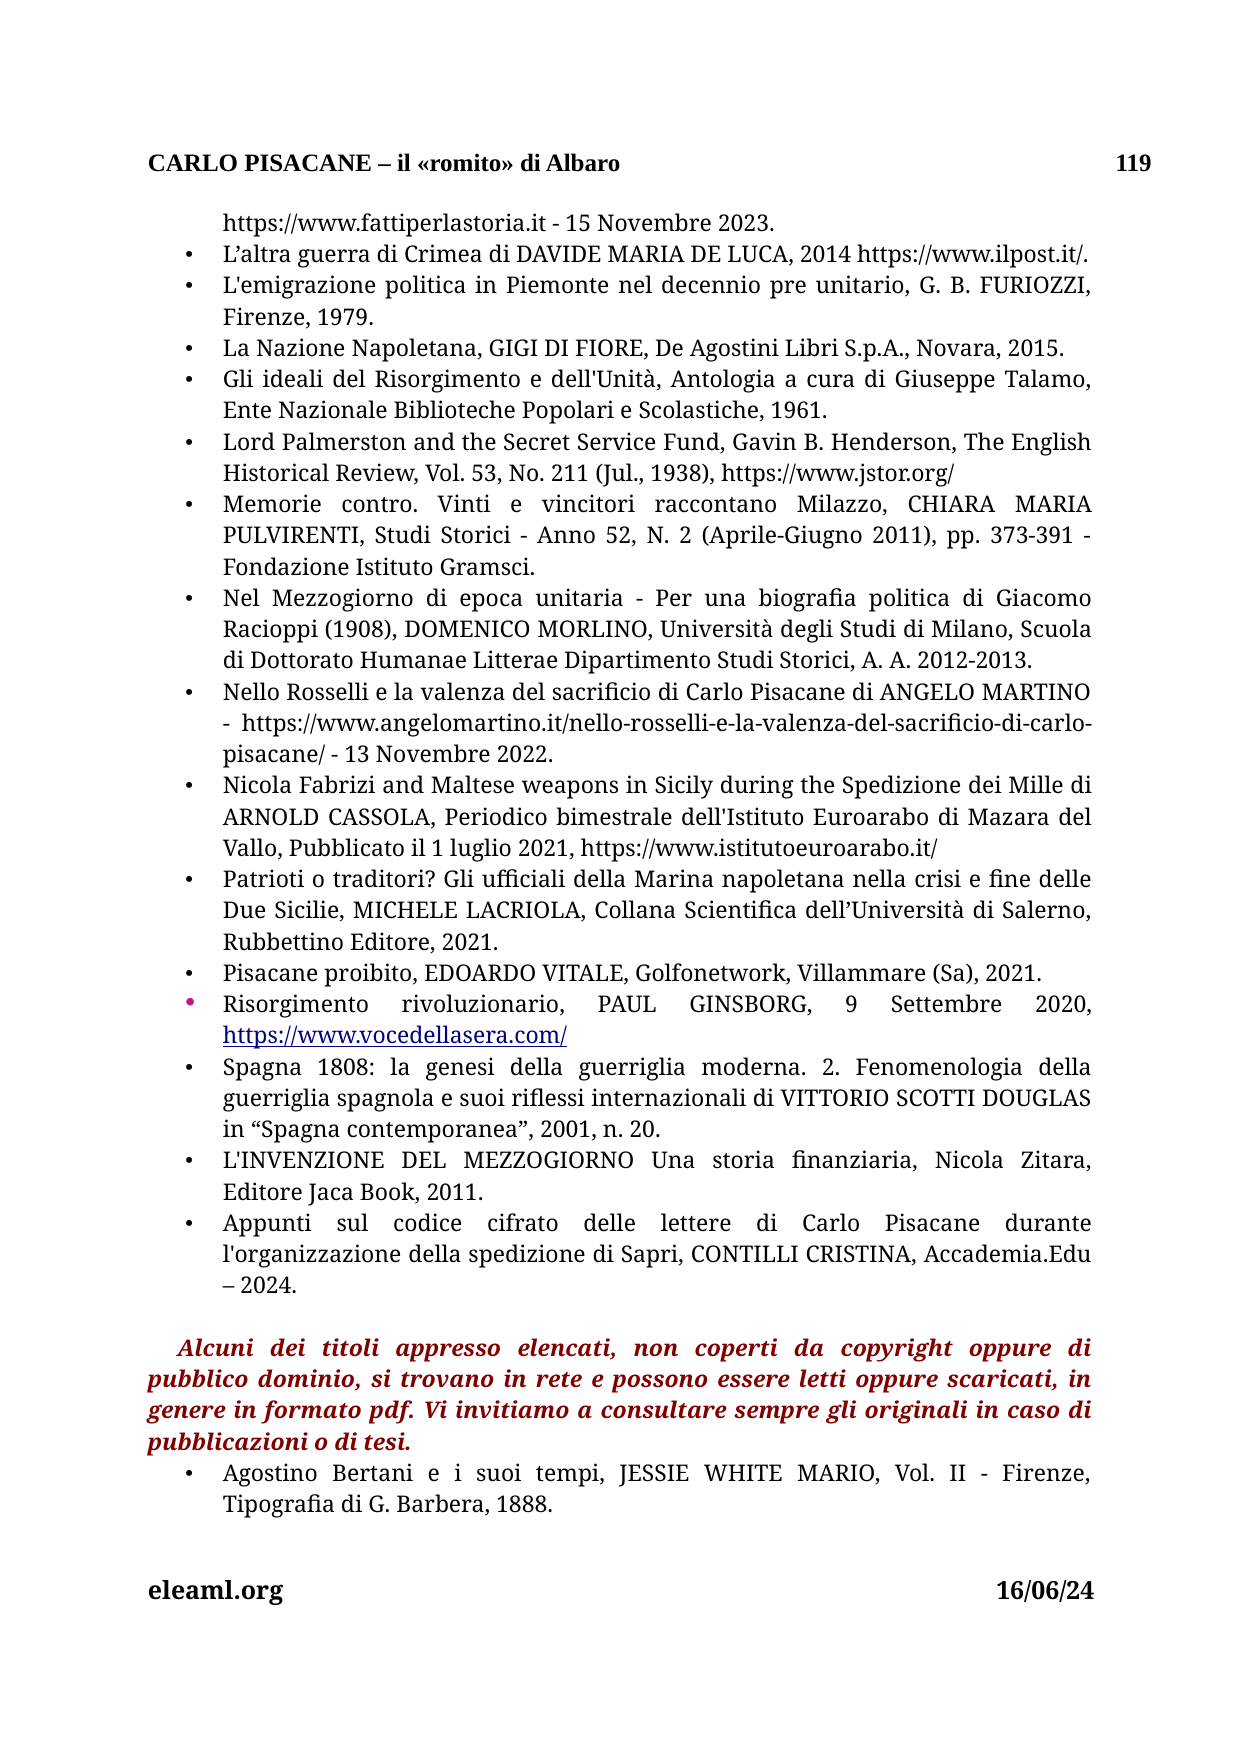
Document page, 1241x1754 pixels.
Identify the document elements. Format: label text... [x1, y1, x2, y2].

list Lord Palmerston and the Secret Service Fund, Gavin B. Henderson, The English Historical Review, Vol. 53, No. 211 (Jul., 1938), https://www.jstor.org/ [185, 425, 1093, 488]
list La Nazione Napoletana, GIGI DI FIORE, De Agostini Libri S.p.A., Novara, 2015. [185, 332, 1093, 363]
list Nello Rosselli e la valenza del sacrificio di Carlo Pisacane di ANGELO MARTINO - https://www.angelomartino.it/nello-rosselli-e-la-valenza-del-sacrificio-di-carlo-pisacane/ - 13 Novembre 2022. [185, 675, 1093, 769]
list Appunti sul codice cifrato delle lettere di Carlo Pisacane durante l'organizzazione della spedizione di Sapri, CONTILLI CRISTINA, Accademia.Edu – 2024. [185, 1207, 1093, 1300]
list L'emigrazione politica in Piemonte nel decennio pre unitario, G. B. FURIOZZI, Firenze, 1979. [185, 269, 1093, 332]
list Patrioti o traditori? Gli ufficiali della Marina napoletana nella crisi e fine delle Due Sicilie, MICHELE LACRIOLA, Collana Scientifica dell’Università di Salerno, Rubbettino Editore, 2021. [185, 863, 1093, 957]
list L’altra guerra di Crimea di DAVIDE MARIA DE LUCA, 2014 https://www.ilpost.it/. [185, 238, 1093, 269]
list https://www.fattiperlastoria.it - 15 Novembre 2023. [185, 207, 1093, 238]
list Spagna 1808: la genesi della guerriglia moderna. 2. Fenomenologia della guerriglia spagnola e suoi riflessi internazionali di VITTORIO SCOTTI DOUGLAS in “Spagna contemporanea”, 2001, n. 20. [185, 1050, 1093, 1144]
list Nicola Fabrizi and Maltese weapons in Sicily during the Spedizione dei Mille di ARNOLD CASSOLA, Periodico bimestrale dell'Istituto Euroarabo di Mazara del Vallo, Pubblicato il 1 luglio 2021, https://www.istitutoeuroarabo.it/ [185, 769, 1093, 863]
list Gli ideali del Risorgimento e dell'Unità, Antologia a cura di Giuseppe Talamo, Ente Nazionale Biblioteche Popolari e Scolastiche, 1961. [185, 363, 1093, 425]
list Pisacane proibito, EDOARDO VITALE, Golfonetwork, Villammare (Sa), 2021. [185, 957, 1093, 988]
list Memorie contro. Vinti e vincitori raccontano Milazzo, CHIARA MARIA PULVIRENTI, Studi Storici - Anno 52, N. 2 (Aprile-Giugno 2011), pp. 373-391 - Fondazione Istituto Gramsci. [185, 488, 1093, 582]
list Agostino Bertani e i suoi tempi, JESSIE WHITE MARIO, Vol. II - Firenze, Tipografia di G. Barbera, 1888. [185, 1457, 1093, 1519]
list Risorgimento rivoluzionario, PAUL GINSBORG, 9 Settembre 2020, https://www.vocedellasera.com/ [185, 988, 1093, 1050]
list Nel Mezzogiorno di epoca unitaria - Per una biografia politica di Giacomo Racioppi (1908), DOMENICO MORLINO, Università degli Studi di Milano, Scuola di Dottorato Humanae Litterae Dipartimento Studi Storici, A. A. 2012-2013. [185, 582, 1093, 675]
list L'INVENZIONE DEL MEZZOGIORNO Una storia finanziaria, Nicola Zitara, Editore Jaca Book, 2011. [185, 1144, 1093, 1207]
text Alcuni dei titoli appresso elencati, non coperti da copyright oppure di pubblico dominio, si trovano in rete e possono essere letti oppure scaricati, in genere in formato pdf. Vi invitiamo a consultare sempre gli originali in caso di pubblicazioni o di tesi. [148, 1332, 1093, 1457]
